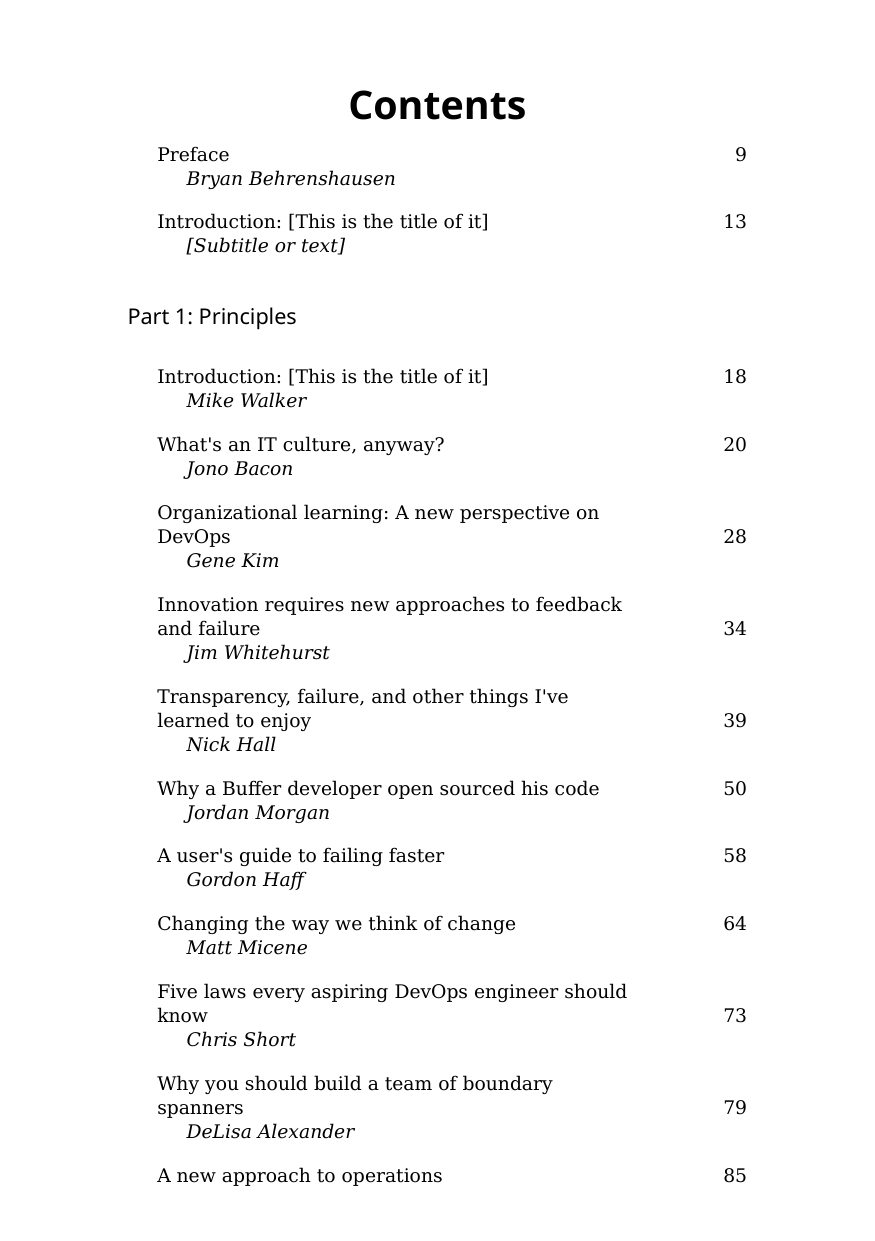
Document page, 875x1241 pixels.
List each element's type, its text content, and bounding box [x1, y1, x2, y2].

text Gene Kim [186, 550, 747, 594]
text Changing the way we think of change 64 [157, 913, 747, 935]
text Introduction: [This is the title of it] 18 [157, 366, 747, 388]
text Why you should build a team of boundary spanners 79 [157, 1073, 747, 1119]
text Part 1: Principles [127, 302, 747, 363]
text Jordan Morgan [186, 802, 747, 845]
text Chris Short [186, 1029, 747, 1073]
text A user's guide to failing faster 58 [157, 845, 747, 867]
text DeLisa Alexander [186, 1121, 747, 1165]
text Jim Whitehurst [186, 642, 747, 686]
text Innovation requires new approaches to feedback and failure 34 [157, 594, 747, 640]
text Matt Micene [186, 937, 747, 981]
text Transparency, failure, and other things I've learned to enjoy 39 [157, 686, 747, 732]
text Five laws every aspiring DevOps engineer should know 73 [157, 981, 747, 1027]
text Nick Hall [186, 734, 747, 778]
text Why a Buffer developer open sourced his code 50 [157, 778, 747, 799]
text Mike Walker [186, 390, 747, 434]
text Jono Bacon [186, 458, 747, 502]
text [Subtitle or text] [186, 236, 747, 279]
subtitle Contents [127, 77, 747, 131]
text Gordon Haff [186, 869, 747, 913]
text A new approach to operations 85 [157, 1165, 747, 1187]
text Organizational learning: A new perspective on DevOps 28 [157, 502, 747, 548]
text Introduction: [This is the title of it] 13 [157, 211, 747, 233]
text What's an IT culture, anyway? 20 [157, 434, 747, 456]
text Bryan Behrenshausen [186, 168, 747, 211]
text Preface 9 [157, 144, 747, 166]
